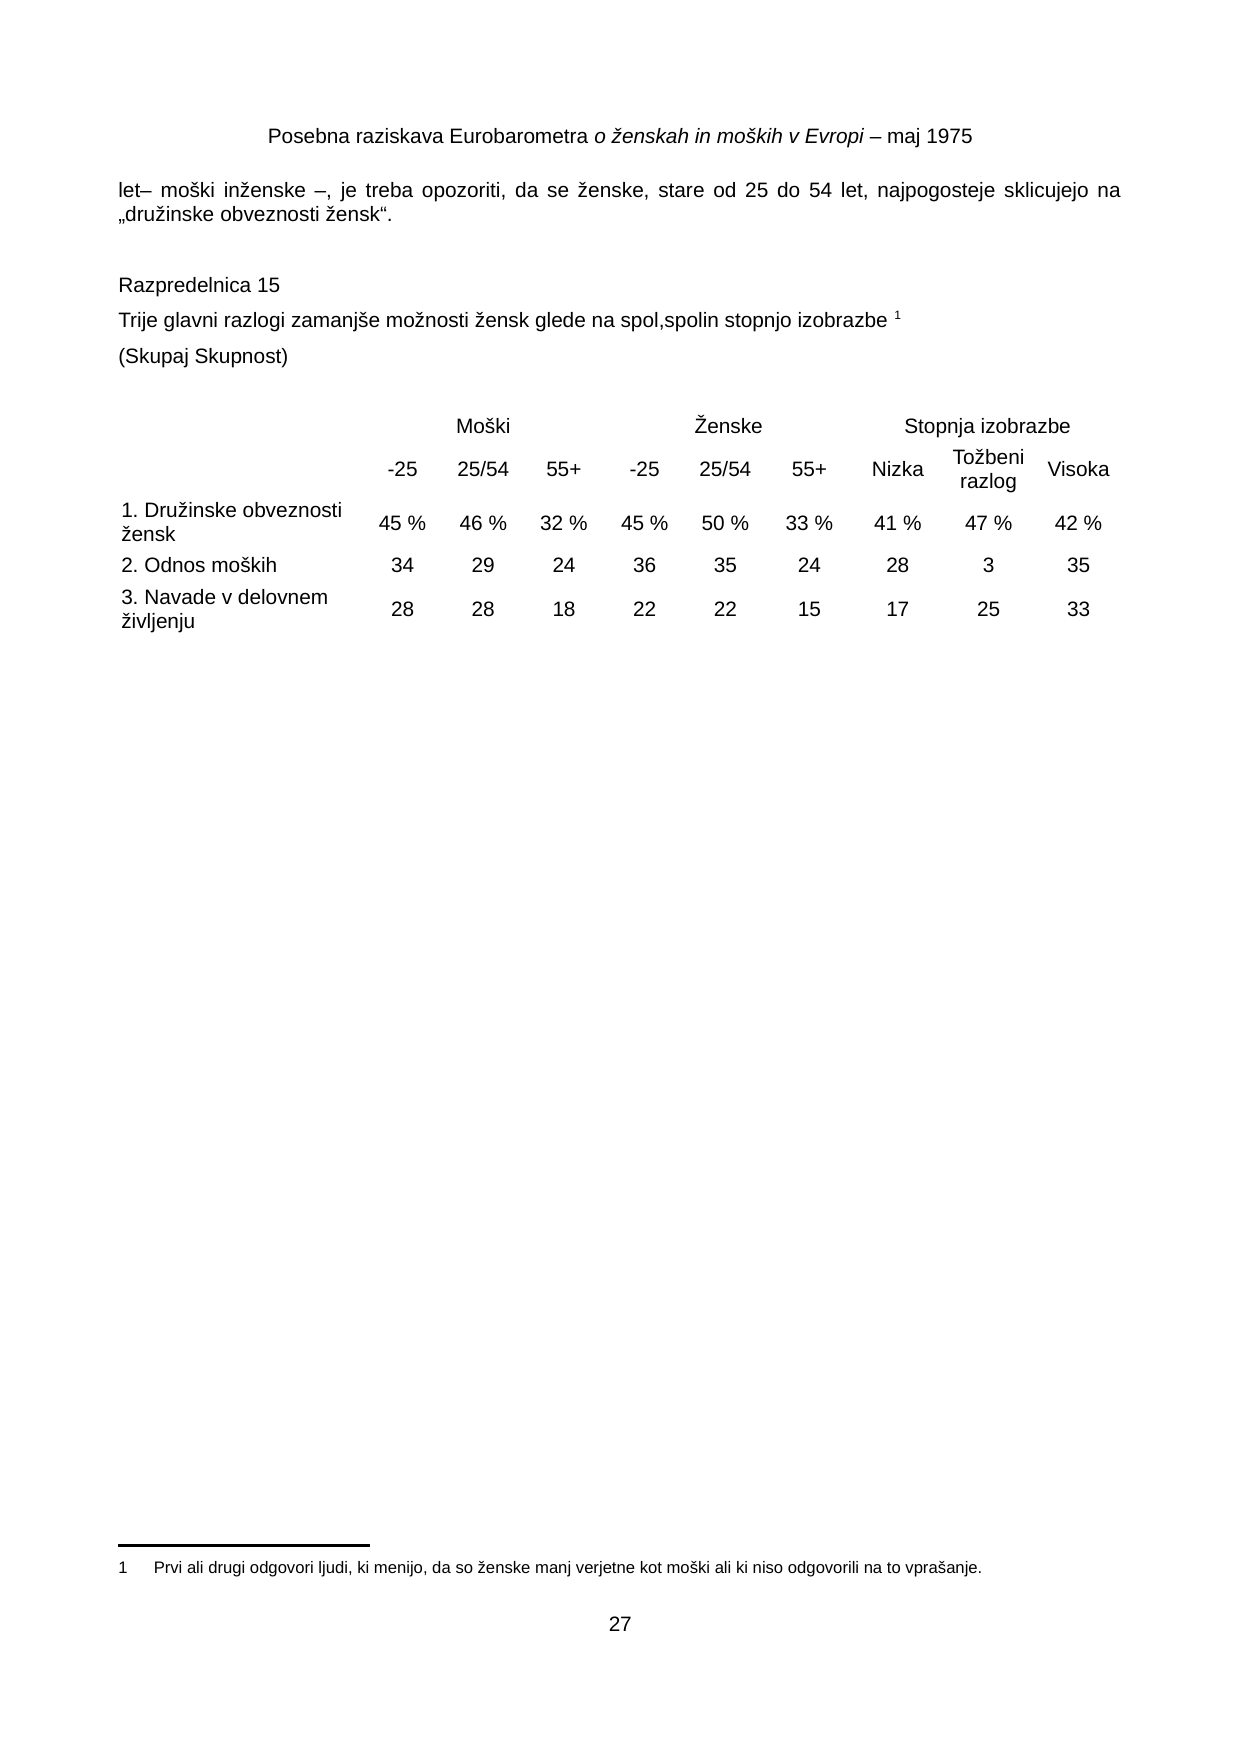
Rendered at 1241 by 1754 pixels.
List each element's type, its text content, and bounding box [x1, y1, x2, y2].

table_cell 47 % [942, 495, 1034, 549]
table_cell 42 % [1035, 495, 1122, 549]
table_cell 22 [604, 582, 685, 635]
table_header [118, 409, 362, 442]
table_cell -25 [604, 442, 685, 495]
text Trije glavni razlogi zamanjše možnosti žensk glede na spol,spolin stopnjo izobrazbe [118, 308, 1122, 332]
table_cell 45 % [604, 495, 685, 549]
table_cell 25 [942, 582, 1034, 635]
table_cell 55+ [766, 442, 853, 495]
table_cell [118, 442, 362, 495]
table_cell 50 % [685, 495, 766, 549]
table_cell 35 [685, 549, 766, 582]
table_cell 24 [766, 549, 853, 582]
table_cell 33 % [766, 495, 853, 549]
table_cell 41 % [853, 495, 942, 549]
table_cell Tožbeni razlog [942, 442, 1034, 495]
table_cell 3. Navade v delovnem življenju [118, 582, 362, 635]
table_cell 1. Družinske obveznosti žensk [118, 495, 362, 549]
table_cell 36 [604, 549, 685, 582]
table_cell 24 [523, 549, 604, 582]
table_cell 2. Odnos moških [118, 549, 362, 582]
table_cell 55+ [523, 442, 604, 495]
table_header Stopnja izobrazbe [853, 409, 1122, 442]
table_header Moški [362, 409, 604, 442]
table_cell 45 % [362, 495, 443, 549]
table_cell 34 [362, 549, 443, 582]
table_cell Visoka [1035, 442, 1122, 495]
table_cell 18 [523, 582, 604, 635]
text Prvi ali drugi odgovori ljudi, ki menijo, da so ženske manj verjetne kot moški ali ki niso odgovorili na to vprašanje. [118, 1557, 1122, 1577]
text let– moški inženske –, je treba opozoriti, da se ženske, stare od 25 do 54 let, najpogosteje sklicujejo na „družinske obveznosti žensk“. [118, 177, 1122, 225]
table_cell 15 [766, 582, 853, 635]
table_cell 28 [443, 582, 523, 635]
table_cell 25/54 [685, 442, 766, 495]
table_cell 17 [853, 582, 942, 635]
table_cell 35 [1035, 549, 1122, 582]
table_cell 25/54 [443, 442, 523, 495]
table_cell 3 [942, 549, 1034, 582]
table_cell 28 [853, 549, 942, 582]
table_cell 32 % [523, 495, 604, 549]
text Razpredelnica 15 [118, 273, 1122, 297]
table_cell -25 [362, 442, 443, 495]
table_cell 46 % [443, 495, 523, 549]
table_cell 29 [443, 549, 523, 582]
table_header Ženske [604, 409, 853, 442]
table_cell 33 [1035, 582, 1122, 635]
table_cell Nizka [853, 442, 942, 495]
text (Skupaj Skupnost) [118, 344, 1122, 368]
table_cell 22 [685, 582, 766, 635]
table_cell 28 [362, 582, 443, 635]
